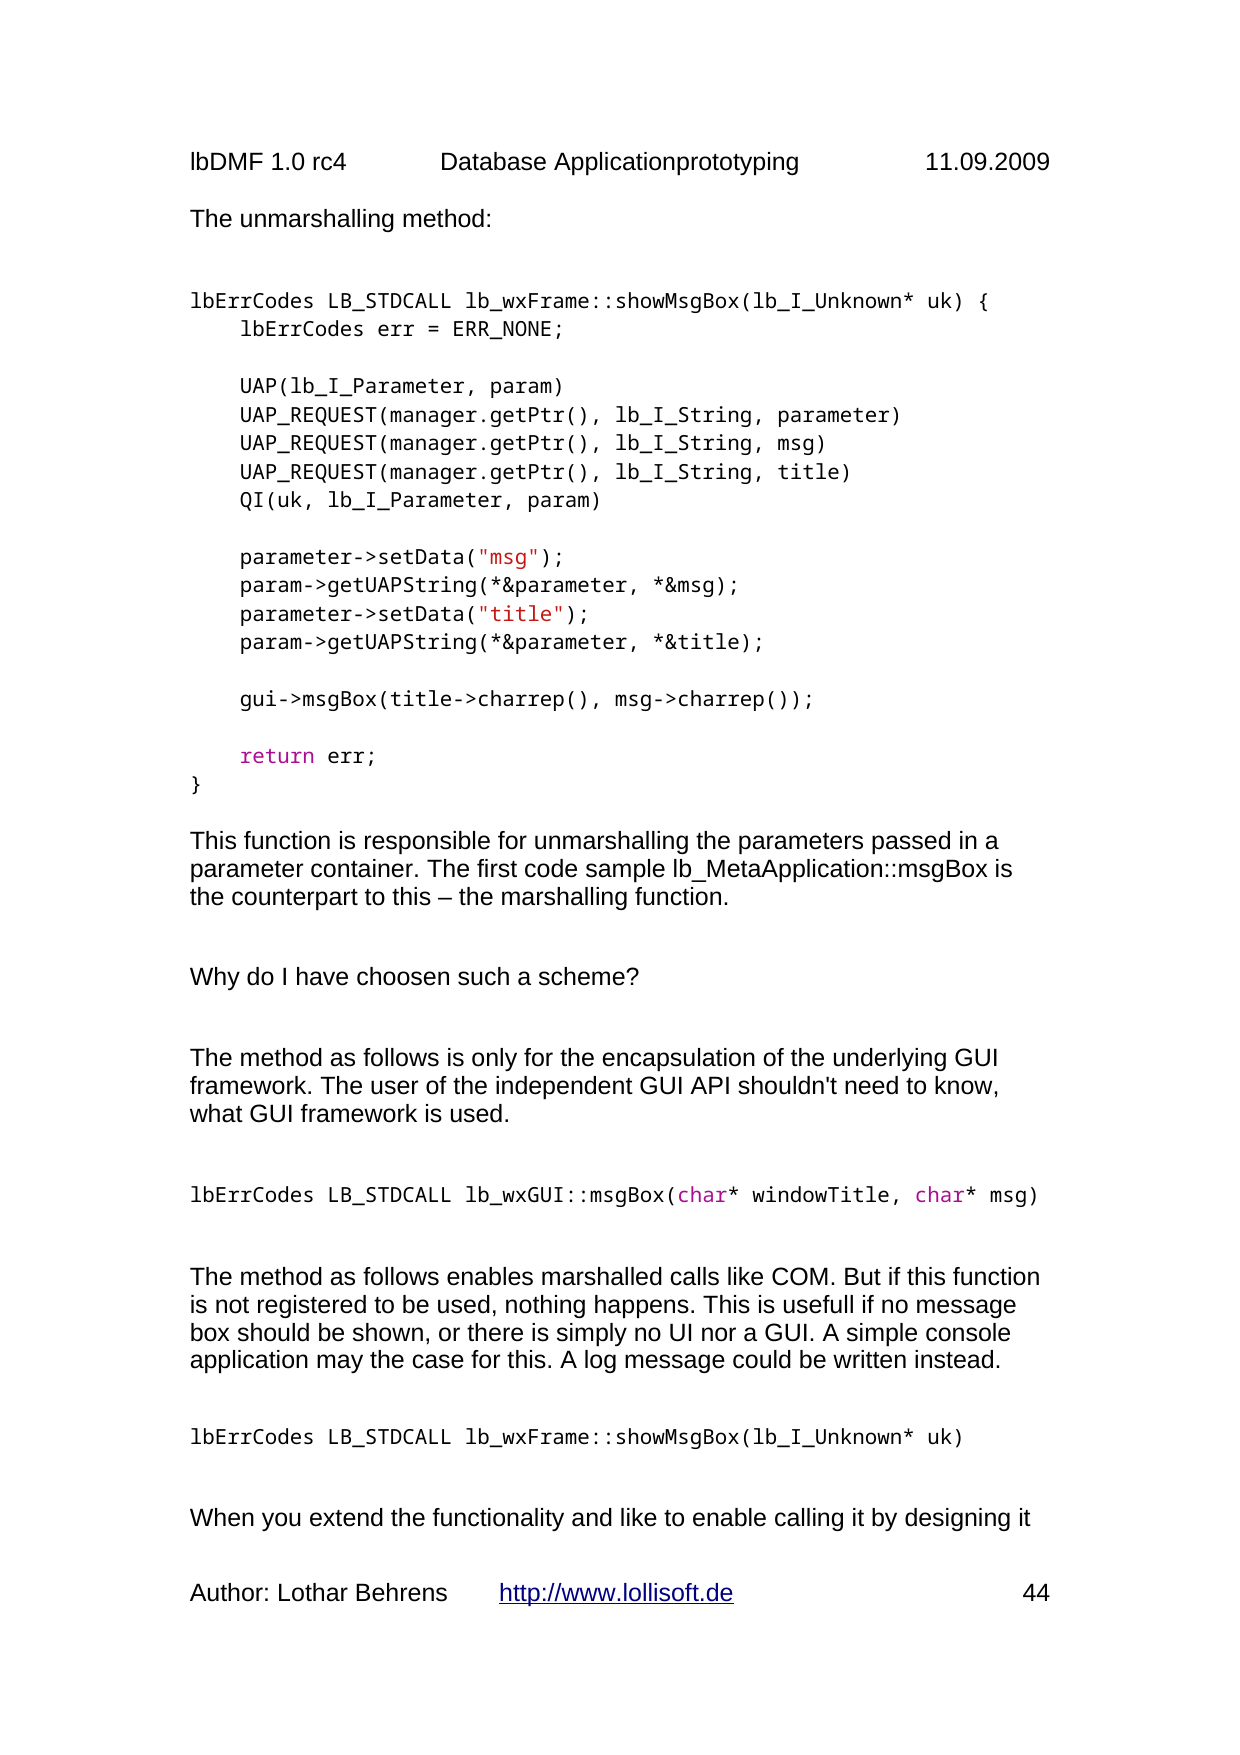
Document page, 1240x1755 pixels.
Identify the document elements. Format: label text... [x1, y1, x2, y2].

text param->getUAPString(*&parameter, *&msg); [189, 571, 1050, 599]
text return err; [189, 741, 1050, 769]
text lbErrCodes LB_STDCALL lb_wxGUI::msgBox(char* windowTitle, char* msg) [189, 1181, 1050, 1209]
text The method as follows is only for the encapsulation of the underlying GUI framework. The user of the independent GUI API shouldn't need to know, what GUI framework is used. [189, 1044, 1050, 1128]
text UAP_REQUEST(manager.getPtr(), lb_I_String, msg) [189, 428, 1050, 457]
text } [189, 769, 1050, 798]
text UAP_REQUEST(manager.getPtr(), lb_I_String, parameter) [189, 400, 1050, 428]
text lbErrCodes err = ERR_NONE; [189, 314, 1050, 343]
text This function is responsible for unmarshalling the parameters passed in a parameter container. The first code sample lb_MetaApplication::msgBox is the counterpart to this – the marshalling function. [189, 826, 1050, 910]
text parameter->setData("title"); [189, 599, 1050, 627]
text UAP(lb_I_Parameter, param) [189, 371, 1050, 400]
text UAP_REQUEST(manager.getPtr(), lb_I_String, title) [189, 457, 1050, 485]
text parameter->setData("msg"); [189, 542, 1050, 571]
text Why do I have choosen such a scheme? [189, 963, 1050, 991]
text lbErrCodes LB_STDCALL lb_wxFrame::showMsgBox(lb_I_Unknown* uk) [189, 1422, 1050, 1451]
text param->getUAPString(*&parameter, *&title); [189, 627, 1050, 656]
text When you extend the functionality and like to enable calling it by designing it [189, 1504, 1050, 1532]
text The method as follows enables marshalled calls like COM. But if this function is not registered to be used, nothing happens. This is usefull if no message box should be shown, or there is simply no UI nor a GUI. A simple console application may the case for this. A log message could be written instead. [189, 1262, 1050, 1374]
text gui->msgBox(title->charrep(), msg->charrep()); [189, 684, 1050, 713]
text QI(uk, lb_I_Parameter, param) [189, 485, 1050, 514]
text The unmarshalling method: [189, 205, 1050, 233]
text lbErrCodes LB_STDCALL lb_wxFrame::showMsgBox(lb_I_Unknown* uk) { [189, 286, 1050, 314]
